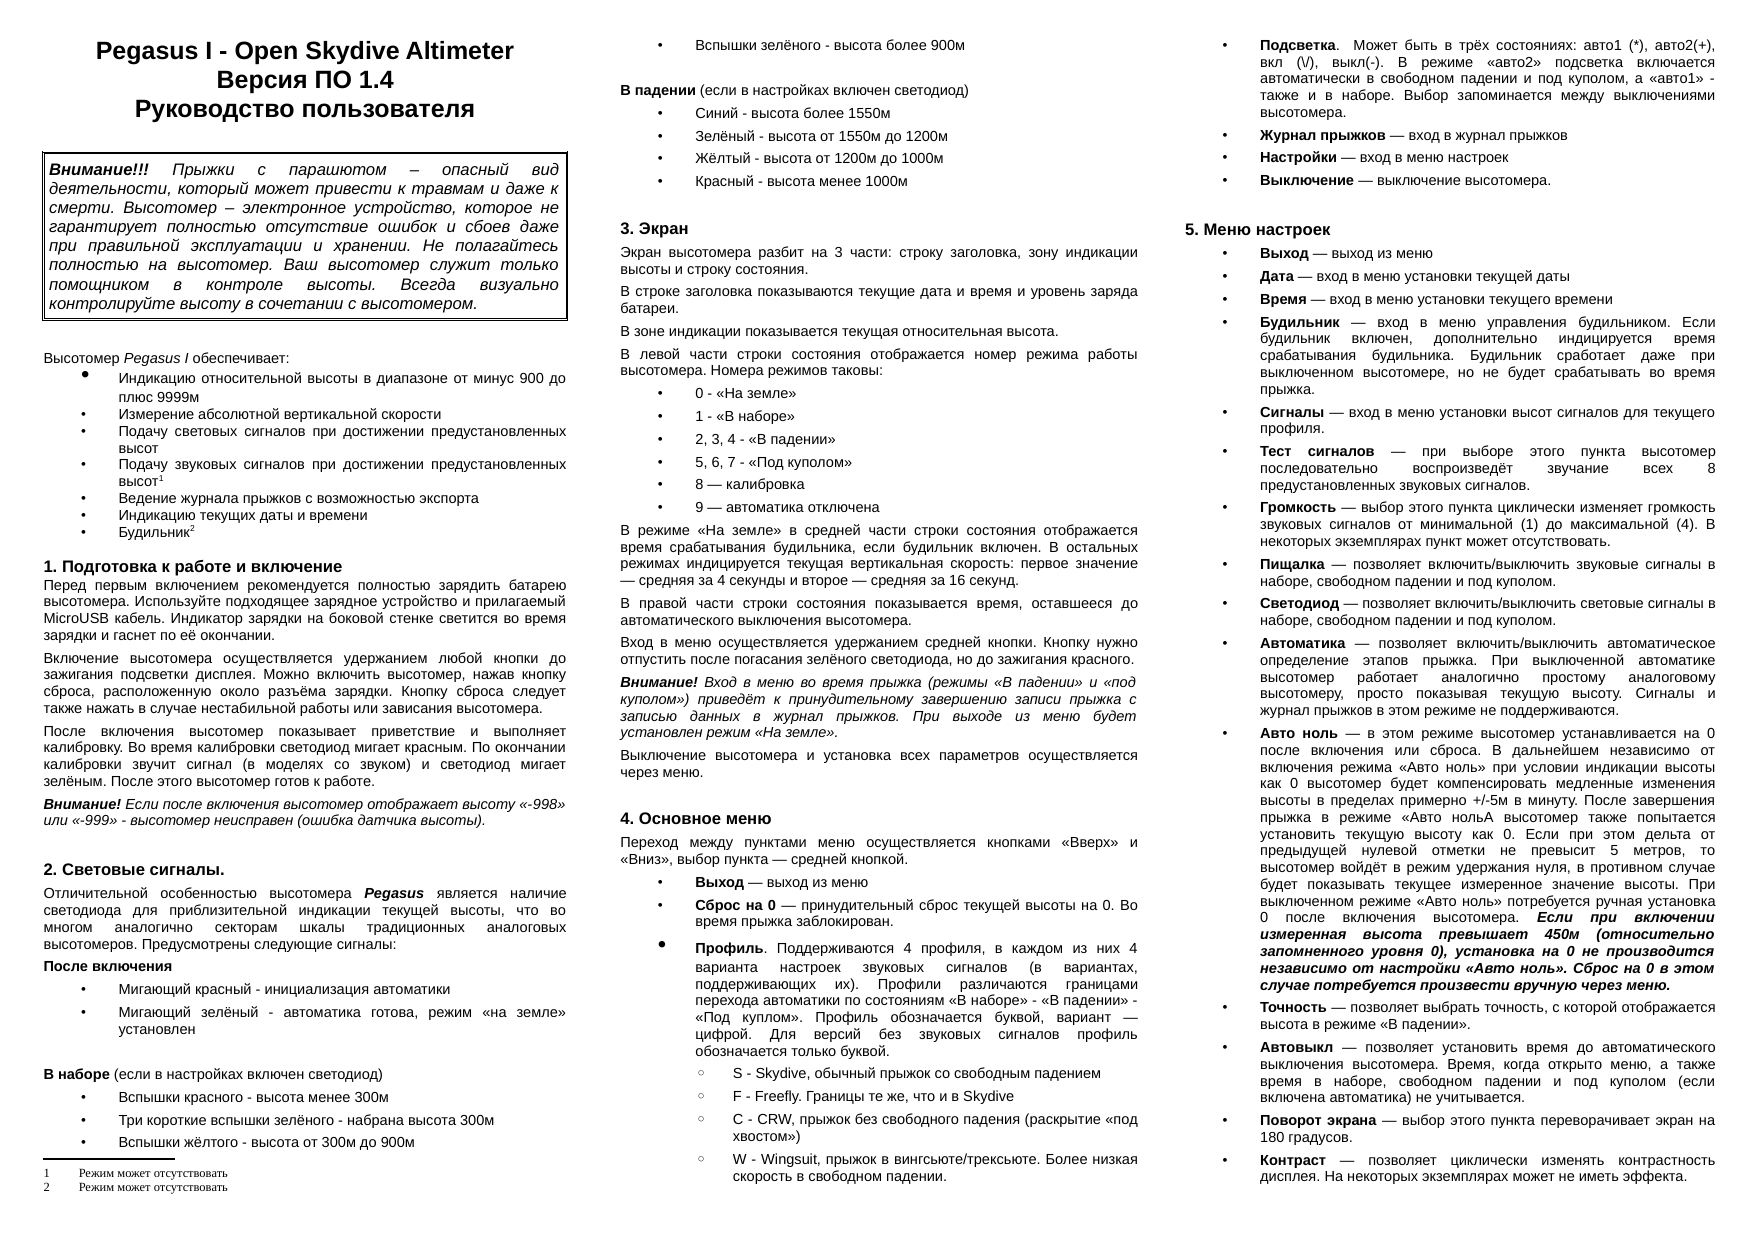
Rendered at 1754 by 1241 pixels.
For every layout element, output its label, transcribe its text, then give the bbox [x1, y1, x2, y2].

list Зелёный - высота от 1550м до 1200м [658, 127, 1138, 144]
text Внимание! Вход в меню во время прыжка (режимы «В падении» и «под куполом») приведёт к принудительному завершению записи прыжка с записью данных в журнал прыжков. При выходе из меню будет установлен режим «На земле». [620, 674, 1138, 741]
list Подсветка. Может быть в трёх состояниях: авто1 (*), авто2(+), вкл (\/), выкл(-). В режиме «авто2» подсветка включается автоматически в свободном падении и под куполом, а «авто1» - также и в наборе. Выбор запоминается между выключениями высотомера. [1222, 36, 1716, 120]
list Сигналы — вход в меню установки высот сигналов для текущего профиля. [1222, 403, 1716, 437]
text 1. Подготовка к работе и включение [43, 557, 567, 576]
list С - CRW, прыжок без свободного падения (раскрытие «под хвостом») [695, 1111, 1138, 1144]
list F - Freefly. Границы те же, что и в Skydive [695, 1088, 1138, 1105]
text Экран высотомера разбит на 3 части: строку заголовка, зону индикации высоты и строку состояния. [620, 244, 1138, 277]
text Внимание! Если после включения высотомер отображает высоту «-998» или «-999» - высотомер неисправен (ошибка датчика высоты). [43, 795, 567, 829]
text В режиме «На земле» в средней части строки состояния отображается время срабатывания будильника, если будильник включен. В остальных режимах индицируется текущая вертикальная скорость: первое значение — средняя за 4 секунды и второе — средняя за 16 секунд. [620, 522, 1138, 589]
text Выключение высотомера и установка всех параметров осуществляется через меню. [620, 747, 1138, 780]
list S - Skydive, обычный прыжок со свободным падением [695, 1065, 1138, 1082]
list Будильник [81, 523, 567, 540]
text Отличительной особенностью высотомера Pegasus является наличие светодиода для приблизительной индикации текущей высоты, что во многом аналогично секторам шкалы традиционных аналоговых высотомеров. Предусмотрены следующие сигналы: [43, 885, 567, 952]
list Тест сигналов — при выборе этого пункта высотомер последовательно воспроизведёт звучание всех 8 предустановленных звуковых сигналов. [1222, 443, 1716, 493]
list Пищалка — позволяет включить/выключить звуковые сигналы в наборе, свободном падении и под куполом. [1222, 556, 1716, 589]
list Поворот экрана — выбор этого пункта переворачивает экран на 180 градусов. [1222, 1112, 1716, 1145]
list Мигающий красный - инициализация автоматики [81, 981, 567, 998]
list Выключение — выключение высотомера. [1222, 172, 1716, 189]
list Сброс на 0 — принудительный сброс текущей высоты на 0. Во время прыжка заблокирован. [658, 896, 1138, 930]
list Индикацию текущих даты и времени [81, 507, 567, 523]
text В строке заголовка показываются текущие дата и время и уровень заряда батареи. [620, 283, 1138, 317]
list 1 - «В наборе» [658, 408, 1138, 424]
list Громкость — выбор этого пункта циклически изменяет громкость звуковых сигналов от минимальной (1) до максимальной (4). В некоторых экземплярах пункт может отсутствовать. [1222, 499, 1716, 549]
text После включения [43, 958, 567, 975]
list Режим может отсутствовать [43, 1166, 567, 1180]
text 4. Основное меню [620, 809, 1138, 828]
text 2. Световые сигналы. [43, 860, 567, 879]
text В правой части строки состояния показывается время, оставшееся до автоматического выключения высотомера. [620, 595, 1138, 628]
list Вспышки зелёного - высота более 900м [658, 36, 1138, 53]
list Ведение журнала прыжков с возможностью экспорта [81, 490, 567, 507]
list Три короткие вспышки зелёного - набрана высота 300м [81, 1111, 567, 1128]
list Вспышки красного - высота менее 300м [81, 1088, 567, 1105]
list 8 — калибровка [658, 476, 1138, 493]
list 0 - «На земле» [658, 385, 1138, 402]
list Измерение абсолютной вертикальной скорости [81, 406, 567, 422]
list Автовыкл — позволяет установить время до автоматического выключения высотомера. Время, когда открыто меню, а также время в наборе, свободном падении и под куполом (если включена автоматика) не учитывается. [1222, 1038, 1716, 1106]
text Включение высотомера осуществляется удержанием любой кнопки до зажигания подсветки дисплея. Можно включить высотомер, нажав кнопку сброса, расположенную около разъёма зарядки. Кнопку сброса следует также нажать в случае нестабильной работы или зависания высотомера. [43, 649, 567, 716]
list Светодиод — позволяет включить/выключить световые сигналы в наборе, свободном падении и под куполом. [1222, 595, 1716, 629]
list Автоматика — позволяет включить/выключить автоматическое определение этапов прыжка. При выключенной автоматике высотомер работает аналогично простому аналоговому высотомеру, просто показывая текущую высоту. Сигналы и журнал прыжков в этом режиме не поддерживаются. [1222, 635, 1716, 719]
list Жёлтый - высота от 1200м до 1000м [658, 150, 1138, 167]
list Контраст — позволяет циклически изменять контрастность дисплея. На некоторых экземплярах может не иметь эффекта. [1222, 1151, 1716, 1185]
text Версия ПО 1.4 [43, 65, 567, 94]
list Будильник — вход в меню управления будильником. Если будильник включен, дополнительно индицируется время срабатывания будильника. Будильник сработает даже при выключенном высотомере, но не будет срабатывать во время прыжка. [1222, 313, 1716, 397]
list Настройки — вход в меню настроек [1222, 149, 1716, 166]
text В левой части строки состояния отображается номер режима работы высотомера. Номера режимов таковы: [620, 345, 1138, 379]
text После включения высотомер показывает приветствие и выполняет калибровку. Во время калибровки светодиод мигает красным. По окончании калибровки звучит сигнал (в моделях со звуком) и светодиод мигает зелёным. После этого высотомер готов к работе. [43, 722, 567, 789]
list Подачу звуковых сигналов при достижении предустановленных высот [81, 456, 567, 490]
text Перед первым включением рекомендуется полностью зарядить батарею высотомера. Используйте подходящее зарядное устройство и прилагаемый MicroUSB кабель. Индикатор зарядки на боковой стенке светится во время зарядки и гаснет по её окончании. [43, 576, 567, 643]
list Синий - высота более 1550м [658, 104, 1138, 121]
text В падении (если в настройках включен светодиод) [620, 82, 1138, 99]
list Выход — выход из меню [658, 873, 1138, 890]
list Профиль. Поддерживаются 4 профиля, в каждом из них 4 варианта настроек звуковых сигналов (в вариантах, поддерживающих их). Профили различаются границами перехода автоматики по состояниям «В наборе» - «В падении» - «Под куплом». Профиль обозначается буквой, вариант — цифрой. Для версий без звуковых сигналов профиль обозначается только буквой. [658, 936, 1138, 1059]
list Авто ноль — в этом режиме высотомер устанавливается на 0 после включения или сброса. В дальнейшем независимо от включения режима «Авто ноль» при условии индикации высоты как 0 высотомер будет компенсировать медленные изменения высоты в пределах примерно +/-5м в минуту. После завершения прыжка в режиме «Авто нольА высотомер также попытается установить текущую высоту как 0. Если при этом дельта от предыдущей нулевой отметки не превысит 5 метров, то высотомер войдёт в режим удержания нуля, в противном случае будет показывать текущее измеренное значение высоты. При выключенном режиме «Авто ноль» потребуется ручная установка 0 после включения высотомера. Если при включении измеренная высота превышает 450м (относительно запомненного уровня 0), установка на 0 не производится независимо от настройки «Авто ноль». Сброс на 0 в этом случае потребуется произвести вручную через меню. [1222, 724, 1716, 993]
text В наборе (если в настройках включен светодиод) [43, 1066, 567, 1083]
text В зоне индикации показывается текущая относительная высота. [620, 323, 1138, 339]
list Режим может отсутствовать [43, 1180, 567, 1194]
list Время — вход в меню установки текущего времени [1222, 291, 1716, 307]
text Pegasus I - Open Skydive Altimeter [43, 36, 567, 65]
list Выход — выход из меню [1222, 245, 1716, 262]
text 3. Экран [620, 218, 1138, 238]
list Подачу световых сигналов при достижении предустановленных высот [81, 422, 567, 456]
list 5, 6, 7 - «Под куполом» [658, 453, 1138, 470]
text Переход между пунктами меню осуществляется кнопками «Вверх» и «Вниз», выбор пункта — средней кнопкой. [620, 834, 1138, 867]
table_header Внимание!!! Прыжки с парашютом – опасный вид деятельности, который может привести к травмам и даже к смерти. Высотомер – электронное устройство, которое не гарантирует полностью отсутствие ошибок и сбоев даже при правильной эксплуатации и хранении. Не полагайтесь полностью на высотомер. Ваш высотомер служит только помощником в контроле высоты. Всегда визуально контролируйте высоту в сочетании с высотомером. [45, 154, 566, 318]
text Руководство пользователя [43, 94, 567, 123]
list Журнал прыжков — вход в журнал прыжков [1222, 126, 1716, 143]
text 5. Меню настроек [1185, 220, 1716, 239]
list W - Wingsuit, прыжок в вингсьюте/трексьюте. Более низкая скорость в свободном падении. [695, 1150, 1138, 1184]
list 9 — автоматика отключена [658, 499, 1138, 516]
list 2, 3, 4 - «В падении» [658, 430, 1138, 447]
list Индикацию относительной высоты в диапазоне от минус 900 до плюс 9999м [81, 366, 567, 406]
list Вспышки жёлтого - высота от 300м до 900м [81, 1134, 567, 1151]
list Точность — позволяет выбрать точность, с которой отображается высота в режиме «В падении». [1222, 999, 1716, 1033]
list Дата — вход в меню установки текущей даты [1222, 268, 1716, 284]
text Вход в меню осуществляется удержанием средней кнопки. Кнопку нужно отпустить после погасания зелёного светодиода, но до зажигания красного. [620, 634, 1138, 668]
list Красный - высота менее 1000м [658, 173, 1138, 190]
list Мигающий зелёный - автоматика готова, режим «на земле» установлен [81, 1003, 567, 1037]
text Высотомер Pegasus I обеспечивает: [43, 349, 567, 366]
